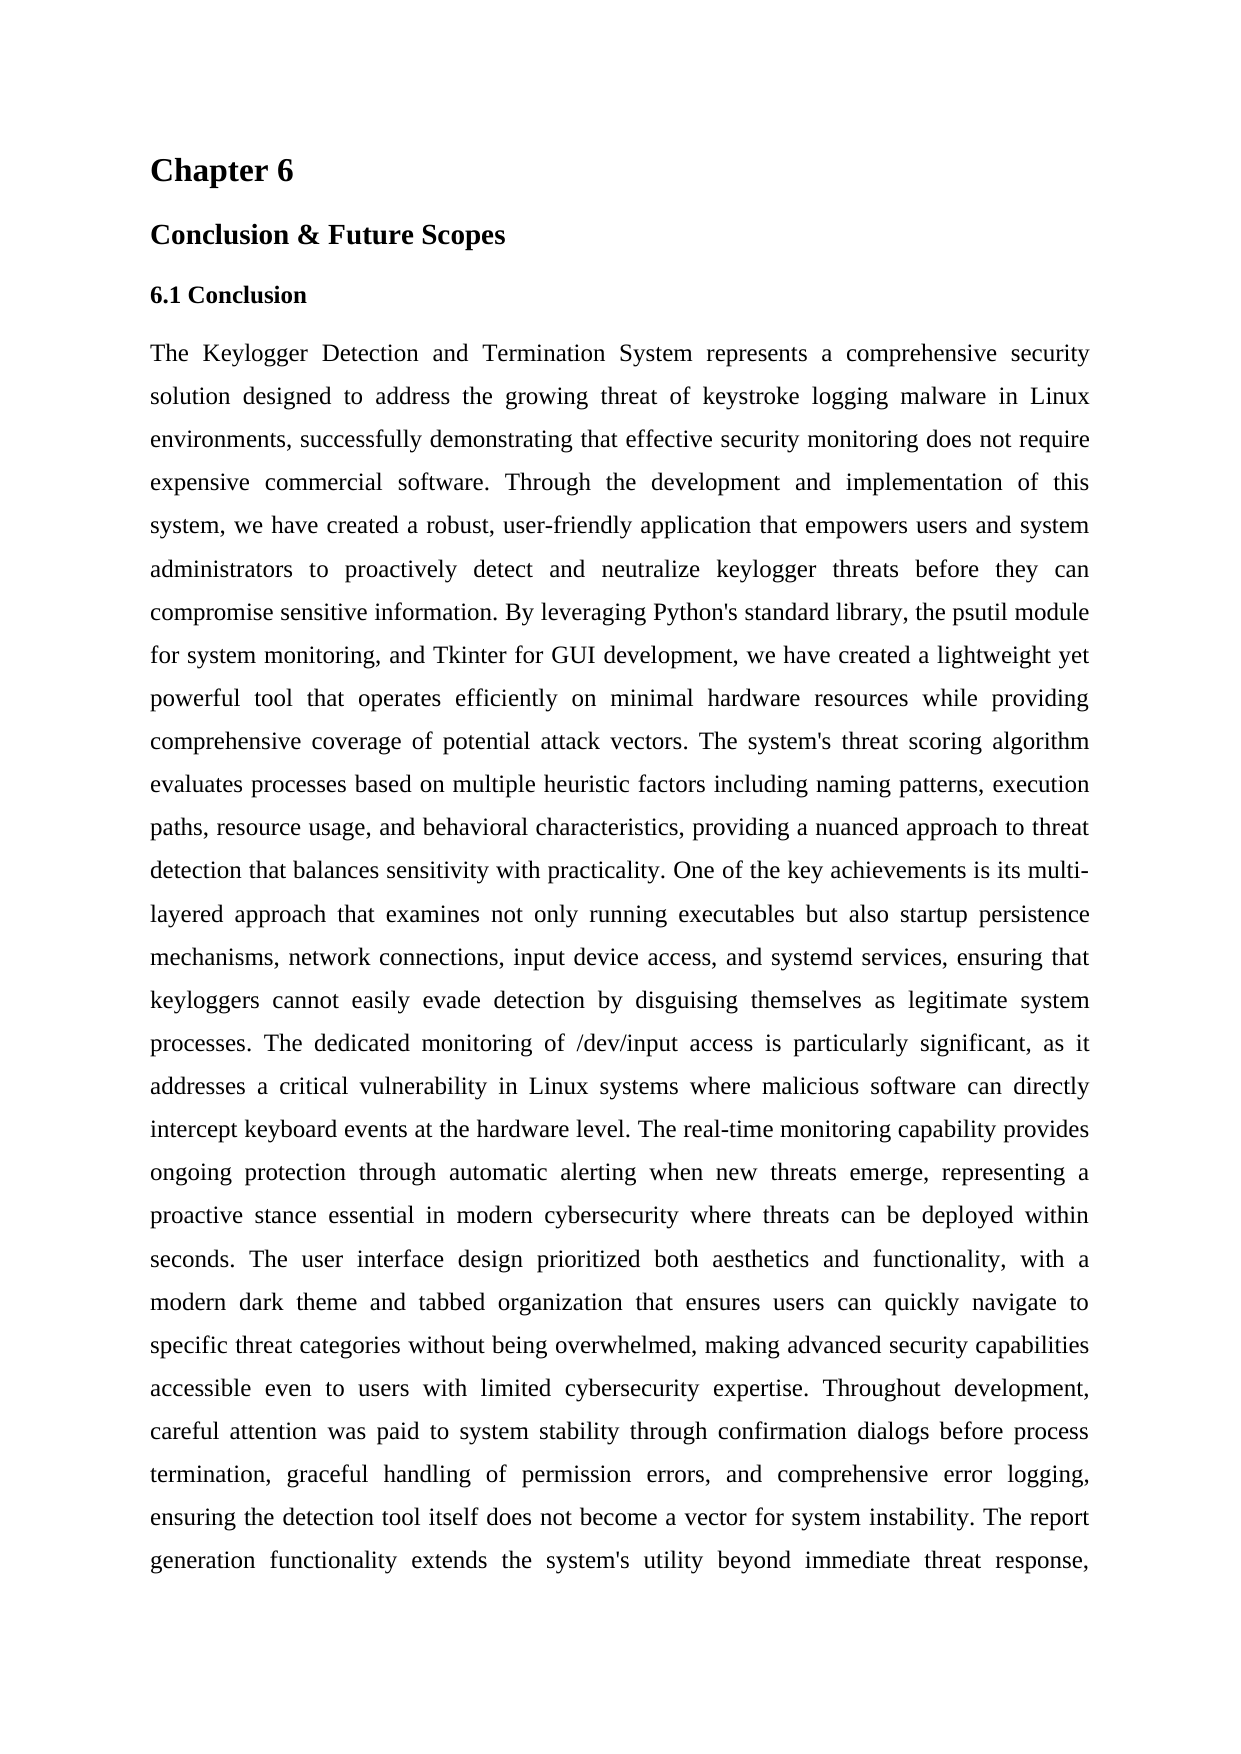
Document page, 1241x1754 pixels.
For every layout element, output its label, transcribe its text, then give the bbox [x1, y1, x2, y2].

text 6.1 Conclusion [150, 280, 1091, 309]
text The Keylogger Detection and Termination System represents a comprehensive security solution designed to address the growing threat of keystroke logging malware in Linux environments, successfully demonstrating that effective security monitoring does not require expensive commercial software. Through the development and implementation of this system, we have created a robust, user-friendly application that empowers users and system administrators to proactively detect and neutralize keylogger threats before they can compromise sensitive information. By leveraging Python's standard library, the psutil module for system monitoring, and Tkinter for GUI development, we have created a lightweight yet powerful tool that operates efficiently on minimal hardware resources while providing comprehensive coverage of potential attack vectors. The system's threat scoring algorithm evaluates processes based on multiple heuristic factors including naming patterns, execution paths, resource usage, and behavioral characteristics, providing a nuanced approach to threat detection that balances sensitivity with practicality. One of the key achievements is its multi-layered approach that examines not only running executables but also startup persistence mechanisms, network connections, input device access, and systemd services, ensuring that keyloggers cannot easily evade detection by disguising themselves as legitimate system processes. The dedicated monitoring of /dev/input access is particularly significant, as it addresses a critical vulnerability in Linux systems where malicious software can directly intercept keyboard events at the hardware level. The real-time monitoring capability provides ongoing protection through automatic alerting when new threats emerge, representing a proactive stance essential in modern cybersecurity where threats can be deployed within seconds. The user interface design prioritized both aesthetics and functionality, with a modern dark theme and tabbed organization that ensures users can quickly navigate to specific threat categories without being overwhelmed, making advanced security capabilities accessible even to users with limited cybersecurity expertise. Throughout development, careful attention was paid to system stability through confirmation dialogs before process termination, graceful handling of permission errors, and comprehensive error logging, ensuring the detection tool itself does not become a vector for system instability. The report generation functionality extends the system's utility beyond immediate threat response, [150, 338, 1091, 1574]
text Conclusion & Future Scopes [150, 217, 1091, 251]
text Chapter 6 [150, 150, 1091, 188]
